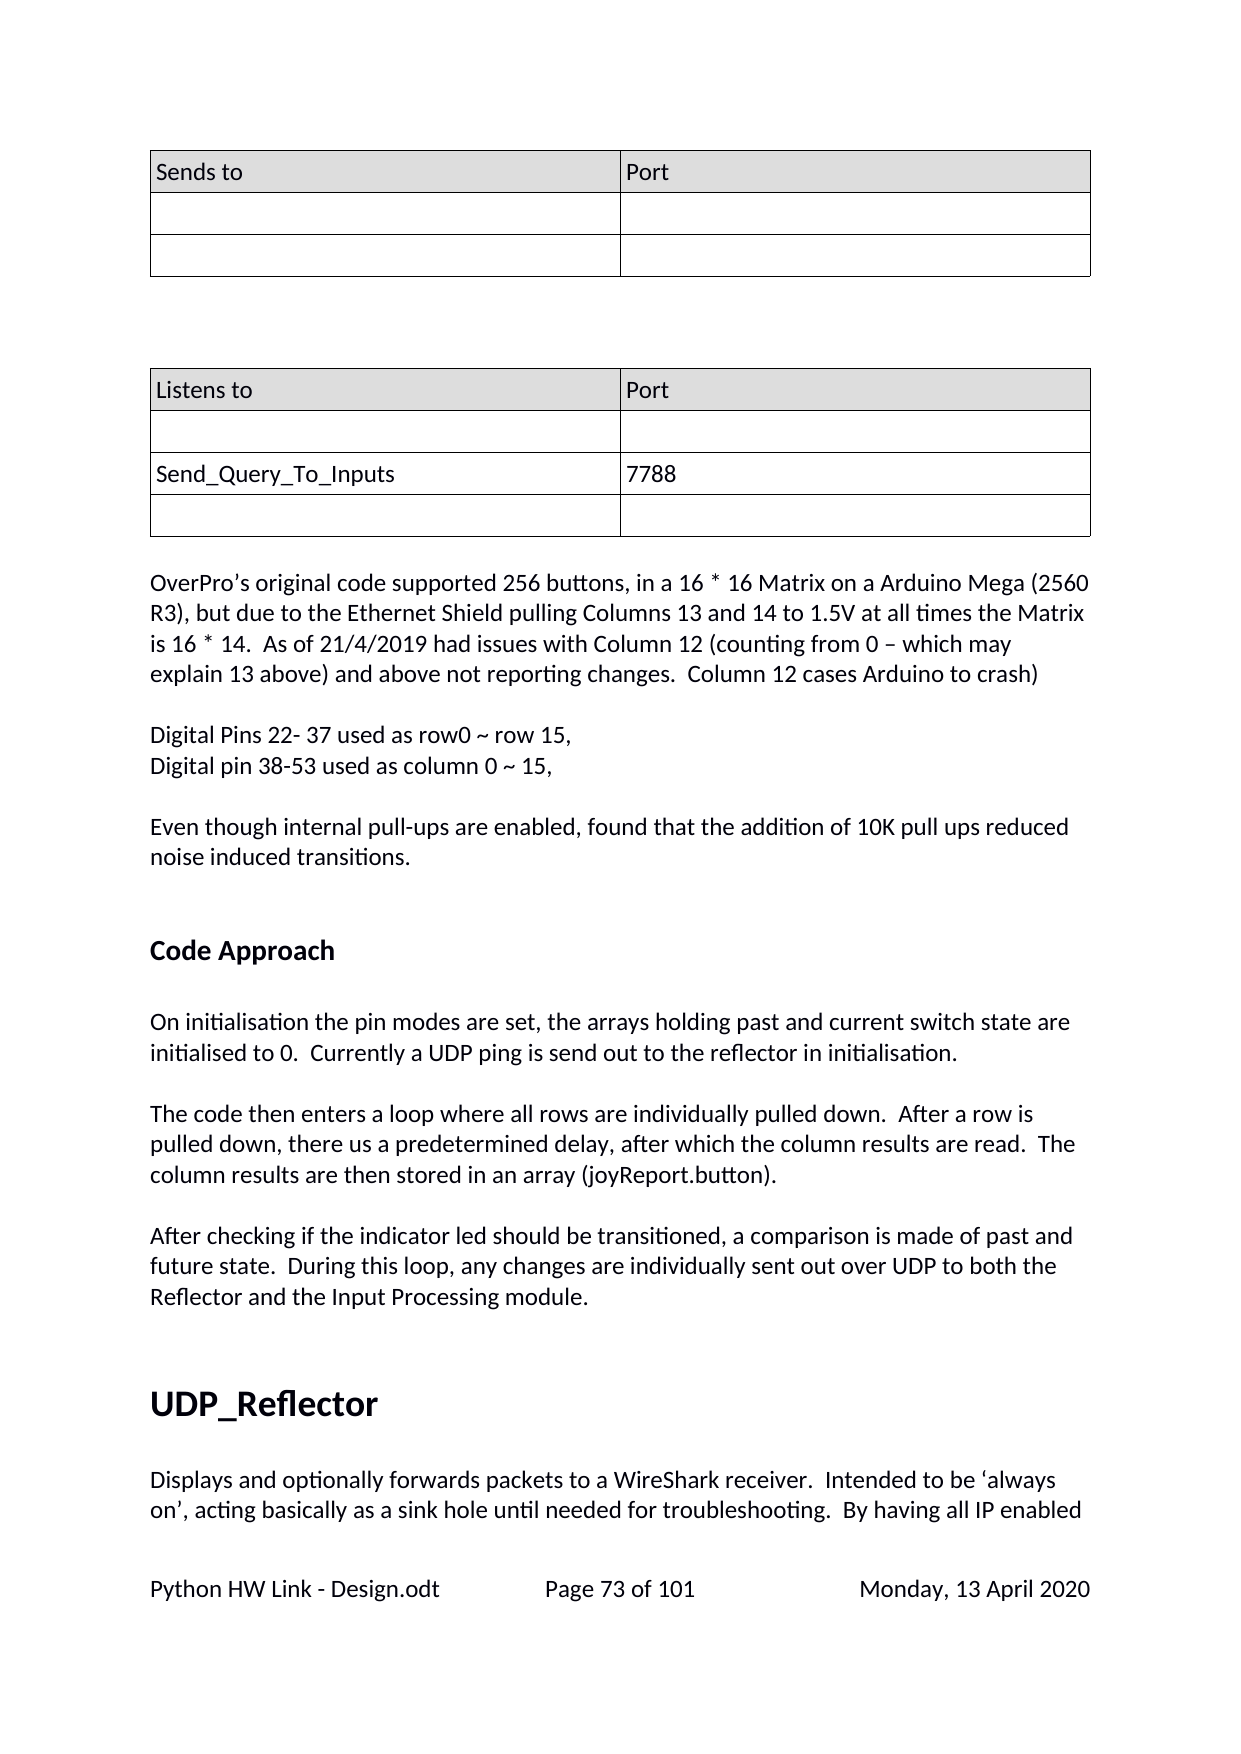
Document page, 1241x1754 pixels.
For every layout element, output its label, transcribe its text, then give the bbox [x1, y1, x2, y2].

table_cell [621, 193, 1090, 234]
text The code then enters a loop where all rows are individually pulled down. After a row is pulled down, there us a predetermined delay, after which the column results are read. The column results are then stored in an array (joyReport.button). [150, 1098, 1090, 1189]
table_cell [151, 235, 620, 276]
text After checking if the indicator led should be transitioned, a comparison is made of past and future state. During this loop, any changes are individually sent out over UDP to both the Reflector and the Input Processing module. [150, 1220, 1090, 1311]
table_cell [151, 411, 620, 452]
table_header Port [621, 369, 1090, 410]
table_header Listens to [151, 369, 620, 410]
table_cell [621, 495, 1090, 536]
subtitle Code Approach [150, 932, 1090, 967]
table_cell 7788 [621, 453, 1090, 494]
text OverPro’s original code supported 256 buttons, in a 16 * 16 Matrix on a Arduino Mega (2560 R3), but due to the Ethernet Shield pulling Columns 13 and 14 to 1.5V at all times the Matrix is 16 * 14. As of 21/4/2019 had issues with Column 12 (counting from 0 – which may explain 13 above) and above not reporting changes. Column 12 cases Arduino to crash) [150, 567, 1090, 689]
table_header Sends to [151, 151, 620, 192]
table_cell [621, 235, 1090, 276]
text Displays and optionally forwards packets to a WireShark receiver. Intended to be ‘always on’, acting basically as a sink hole until needed for troubleshooting. By having all IP enabled [150, 1464, 1090, 1525]
table_cell [151, 193, 620, 234]
subtitle UDP_Reflector [150, 1379, 1090, 1425]
table_cell [621, 411, 1090, 452]
table_cell [151, 495, 620, 536]
table_header Port [621, 151, 1090, 192]
text On initialisation the pin modes are set, the arrays holding past and current switch state are initialised to 0. Currently a UDP ping is send out to the reflector in initialisation. [150, 1006, 1090, 1067]
text Digital Pins 22- 37 used as row0 ~ row 15, [150, 719, 1090, 750]
table_cell Send_Query_To_Inputs [151, 453, 620, 494]
text Digital pin 38-53 used as column 0 ~ 15, [150, 750, 1090, 781]
text Even though internal pull-ups are enabled, found that the addition of 10K pull ups reduced noise induced transitions. [150, 811, 1090, 872]
